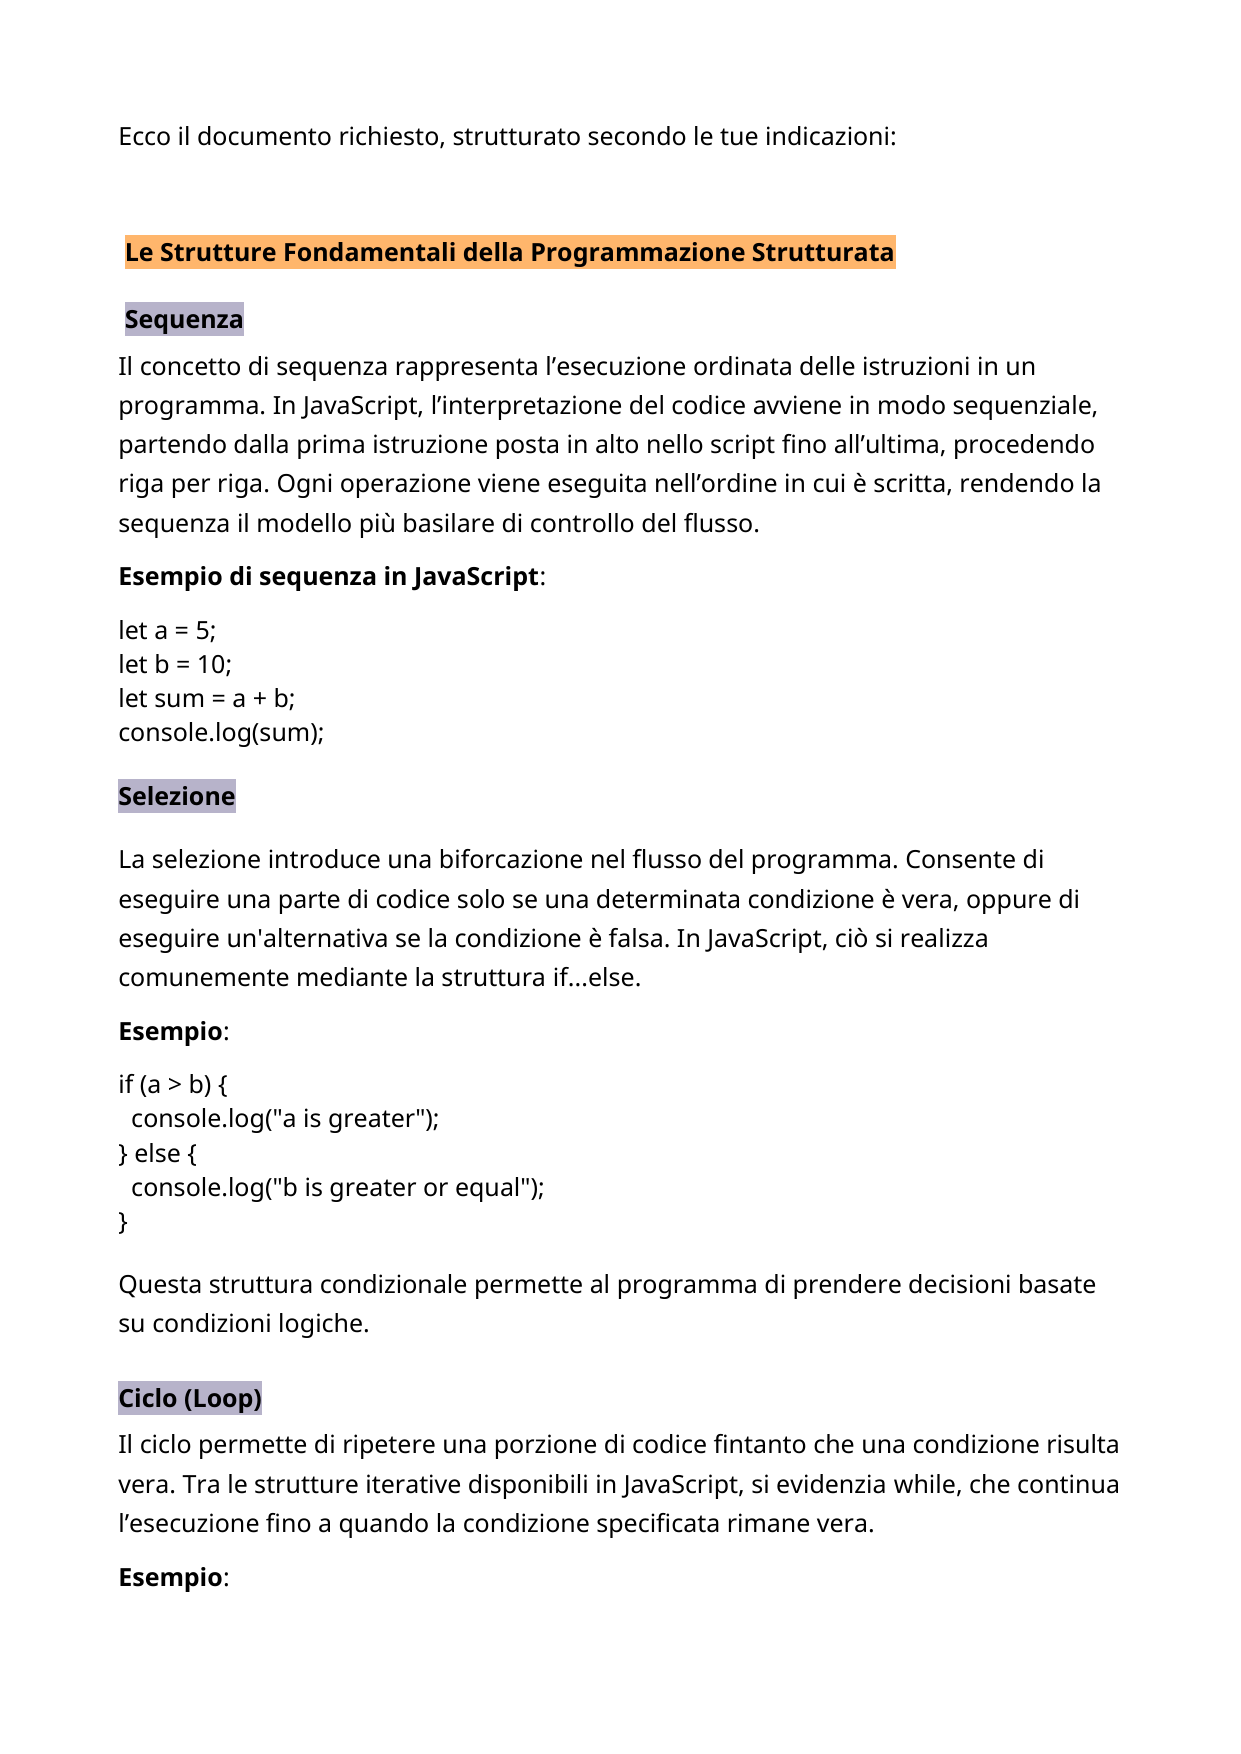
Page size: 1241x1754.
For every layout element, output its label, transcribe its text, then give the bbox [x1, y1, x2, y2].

text Esempio: [118, 1559, 1122, 1593]
text let b = 10; [118, 647, 1122, 681]
subtitle Le Strutture Fondamentali della Programmazione Strutturata [118, 235, 1122, 269]
text Il ciclo permette di ripetere una porzione di codice fintanto che una condizione risulta vera. Tra le strutture iterative disponibili in JavaScript, si evidenzia while, che continua l’esecuzione fino a quando la condizione specificata rimane vera. [118, 1427, 1122, 1539]
subtitle Sequenza [118, 302, 1122, 336]
text } else { [118, 1135, 1122, 1169]
text console.log("b is greater or equal"); [118, 1169, 1122, 1203]
text Esempio: [118, 1013, 1122, 1047]
text Esempio di sequenza in JavaScript: [118, 559, 1122, 593]
text if (a > b) { [118, 1067, 1122, 1101]
subtitle Ciclo (Loop) [118, 1381, 1122, 1415]
text Il concetto di sequenza rappresenta l’esecuzione ordinata delle istruzioni in un programma. In JavaScript, l’interpretazione del codice avviene in modo sequenziale, partendo dalla prima istruzione posta in alto nello script fino all’ultima, procedendo riga per riga. Ogni operazione viene eseguita nell’ordine in cui è scritta, rendendo la sequenza il modello più basilare di controllo del flusso. [118, 349, 1122, 539]
text let sum = a + b; [118, 681, 1122, 715]
text Questa struttura condizionale permette al programma di prendere decisioni basate su condizioni logiche. [118, 1267, 1122, 1340]
text let a = 5; [118, 613, 1122, 647]
text } [118, 1203, 1122, 1237]
text Selezione [118, 778, 1122, 813]
text console.log(sum); [118, 715, 1122, 749]
text console.log("a is greater"); [118, 1101, 1122, 1135]
text Ecco il documento richiesto, strutturato secondo le tue indicazioni: [118, 118, 1122, 152]
text La selezione introduce una biforcazione nel flusso del programma. Consente di eseguire una parte di codice solo se una determinata condizione è vera, oppure di eseguire un'alternativa se la condizione è falsa. In JavaScript, ciò si realizza comunemente mediante la struttura if...else. [118, 842, 1122, 994]
